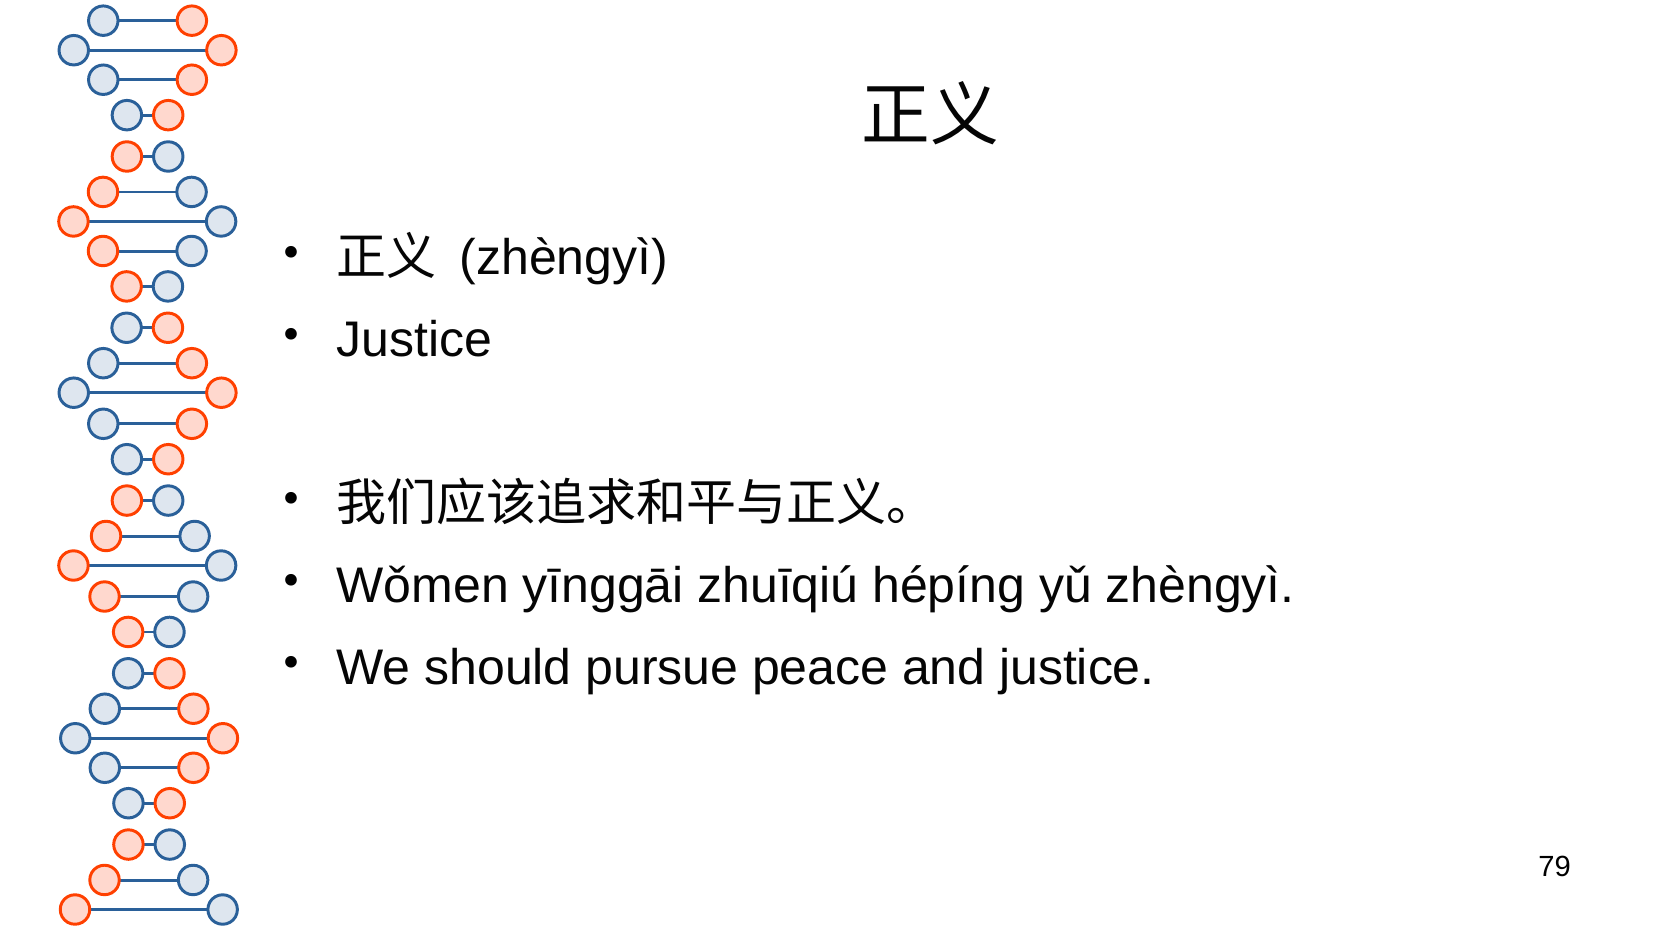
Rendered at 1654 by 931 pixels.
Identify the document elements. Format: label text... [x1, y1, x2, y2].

title 正义 [265, 35, 1595, 189]
list 正义 (zhèngyì) Justice 我们应该追求和平与正义。 Wǒmen yīnggāi zhuīqiú hépíng yǔ zhèngyì. We should pursue peace and justice. [265, 224, 1595, 764]
